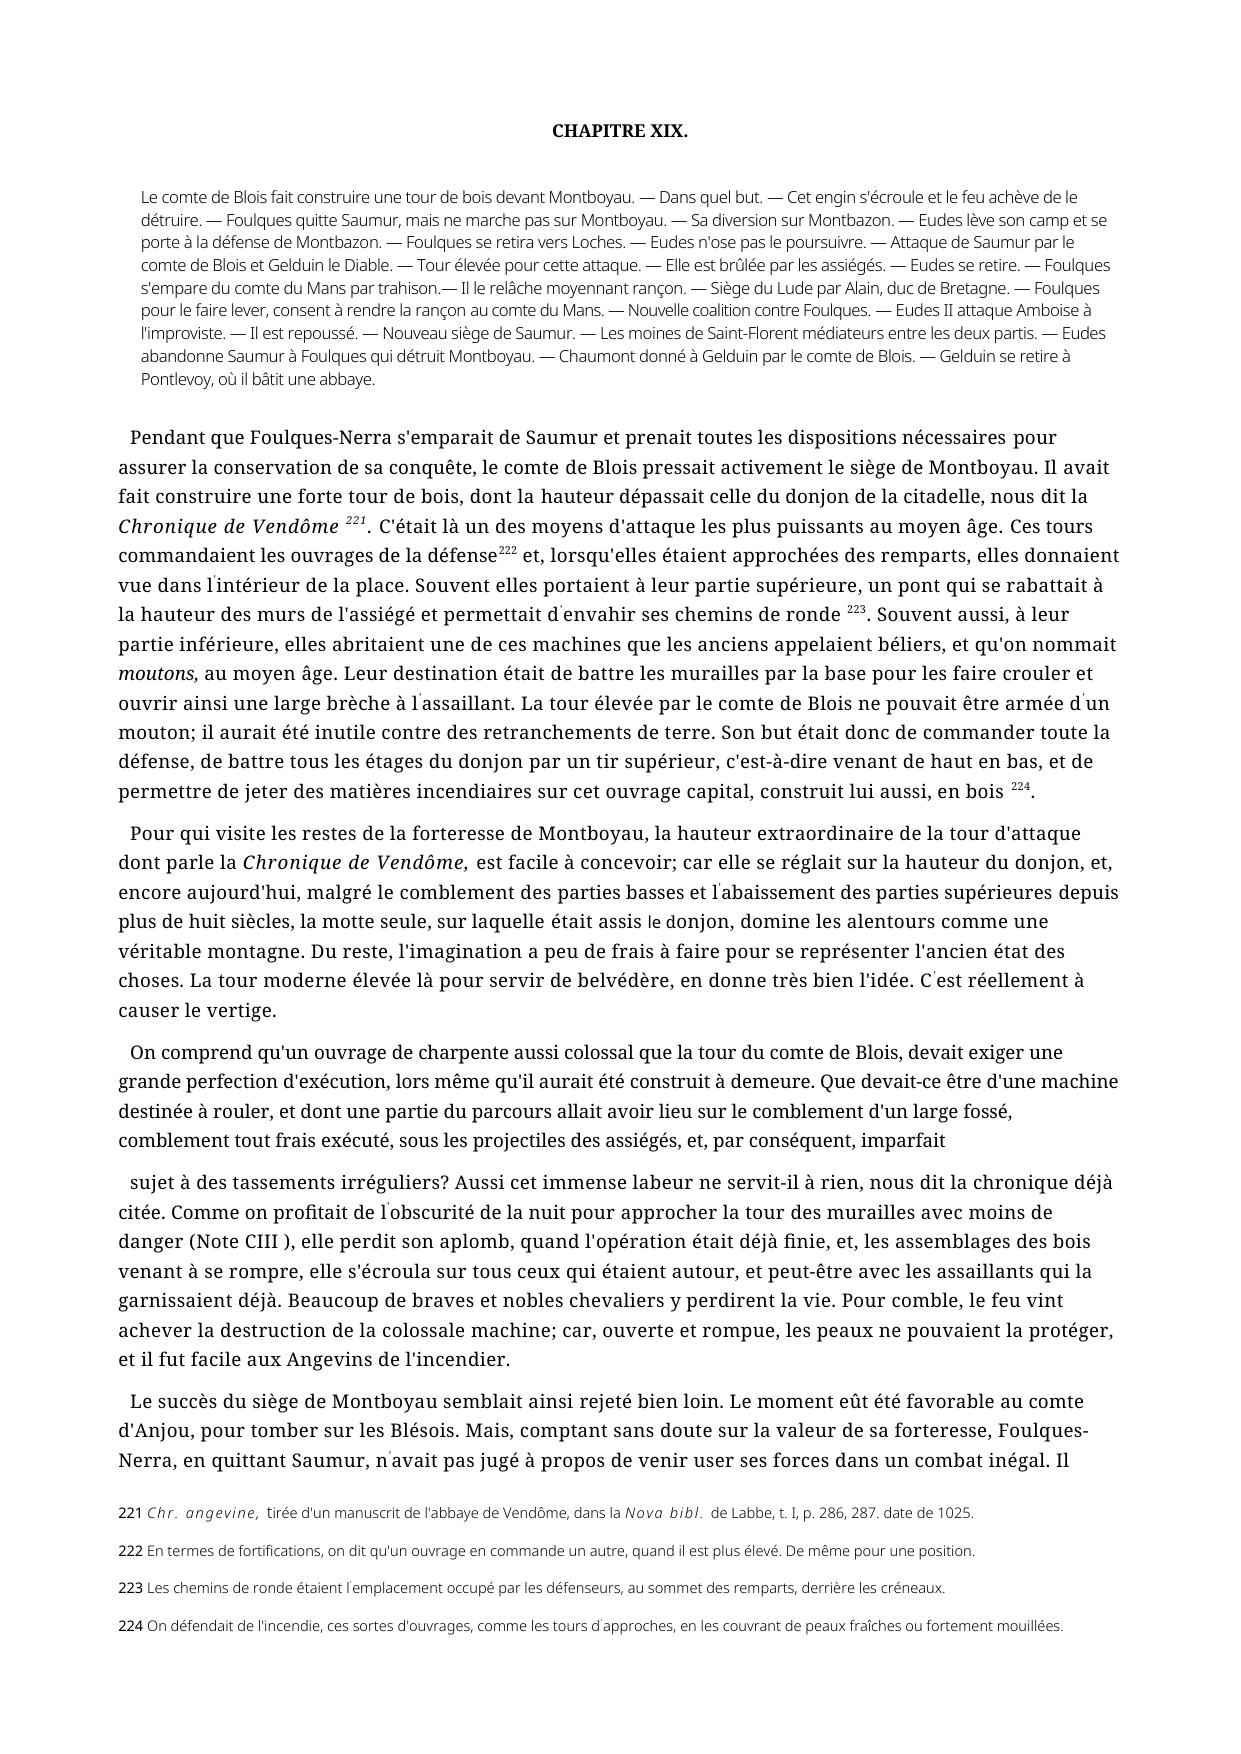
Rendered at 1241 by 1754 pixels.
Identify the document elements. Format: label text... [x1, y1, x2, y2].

text On comprend qu'un ouvrage de charpente aussi colossal que la tour du comte de Blois, devait exiger une grande perfection d'exécution, lors même qu'il aurait été construit à demeure. Que devait-ce être d'une machine destinée à rouler, et dont une partie du parcours allait avoir lieu sur le comblement d'un large fossé, comblement tout frais exécuté, sous les projectiles des assiégés, et, par conséquent, imparfait [118, 1035, 1122, 1153]
text Le succès du siège de Montboyau semblait ainsi rejeté bien loin. Le moment eût été favorable au comte d'Anjou, pour tomber sur les Blésois. Mais, comptant sans doute sur la valeur de sa forteresse, Foulques-Nerra, en quittant Saumur, n'avait pas jugé à propos de venir user ses forces dans un combat inégal. Il [118, 1384, 1122, 1473]
subtitle CHAPITRE XIX. [118, 118, 1122, 142]
text Chr. angevine, tirée d'un manuscrit de l'abbaye de Vendôme, dans la Nova bibl. de Labbe, t. I, p. 286, 287. date de 1025. [118, 1500, 1122, 1523]
text En termes de fortifications, on dit qu'un ouvrage en commande un autre, quand il est plus élevé. De même pour une position. [118, 1541, 1122, 1561]
text Pour qui visite les restes de la forteresse de Montboyau, la hauteur extraordinaire de la tour d'attaque dont parle la Chronique de Vendôme, est facile à concevoir; car elle se réglait sur la hauteur du donjon, et, encore aujourd'hui, malgré le comblement des parties basses et l'abaissement des parties supérieures depuis plus de huit siècles, la motte seule, sur laquelle était assis le donjon, domine les alentours comme une véritable montagne. Du reste, l'imagination a peu de frais à faire pour se représenter l'ancien état des choses. La tour moderne élevée là pour servir de belvédère, en donne très bien l'idée. C'est réellement à causer le vertige. [118, 816, 1122, 1023]
text Les chemins de ronde étaient l'emplacement occupé par les défenseurs, au sommet des remparts, derrière les créneaux. [118, 1578, 1122, 1598]
subtitle Le comte de Blois fait construire une tour de bois devant Montboyau. — Dans quel but. — Cet engin s'écroule et le feu achève de le détruire. — Foulques quitte Saumur, mais ne marche pas sur Montboyau. — Sa diversion sur Montbazon. — Eudes lève son camp et se porte à la défense de Montbazon. — Foulques se retira vers Loches. — Eudes n'ose pas le poursuivre. — Attaque de Saumur par le comte de Blois et Gelduin le Diable. — Tour élevée pour cette attaque. — Elle est brûlée par les assiégés. — Eudes se retire. — Foulques s'empare du comte du Mans par trahison.— Il le relâche moyennant rançon. — Siège du Lude par Alain, duc de Bretagne. — Foulques pour le faire lever, consent à rendre la rançon au comte du Mans. — Nouvelle coalition contre Foulques. — Eudes II attaque Amboise à l'improviste. — Il est repoussé. — Nouveau siège de Saumur. — Les moines de Saint-Florent médiateurs entre les deux partis. — Eudes abandonne Saumur à Foulques qui détruit Montboyau. — Chaumont donné à Gelduin par le comte de Blois. — Gelduin se retire à Pontlevoy, où il bâtit une abbaye. [141, 185, 1122, 390]
text sujet à des tassements irréguliers? Aussi cet immense labeur ne servit-il à rien, nous dit la chronique déjà citée. Comme on profitait de l'obscurité de la nuit pour approcher la tour des murailles avec moins de danger (Note CIII ), elle perdit son aplomb, quand l'opération était déjà finie, et, les assemblages des bois venant à se rompre, elle s'écroula sur tous ceux qui étaient autour, et peut-être avec les assaillants qui la garnissaient déjà. Beaucoup de braves et nobles chevaliers y perdirent la vie. Pour comble, le feu vint achever la destruction de la colossale machine; car, ouverte et rompue, les peaux ne pouvaient la protéger, et il fut facile aux Angevins de l'incendier. [118, 1166, 1122, 1372]
text On défendait de l'incendie, ces sortes d'ouvrages, comme les tours d'approches, en les couvrant de peaux fraîches ou fortement mouillées. [118, 1616, 1122, 1636]
text Pendant que Foulques-Nerra s'emparait de Saumur et prenait toutes les dispositions nécessaires pour assurer la conservation de sa conquête, le comte de Blois pressait activement le siège de Montboyau. Il avait fait construire une forte tour de bois, dont la hauteur dépassait celle du donjon de la citadelle, nous dit la Chronique de Vendôme . C'était là un des moyens d'attaque les plus puissants au moyen âge. Ces tours commandaient les ouvrages de la défense et, lorsqu'elles étaient approchées des remparts, elles donnaient vue dans l'intérieur de la place. Souvent elles portaient à leur partie supérieure, un pont qui se rabattait à la hauteur des murs de l'assiégé et permettait d'envahir ses chemins de ronde . Souvent aussi, à leur partie inférieure, elles abritaient une de ces machines que les anciens appelaient béliers, et qu'on nommait moutons, au moyen âge. Leur destination était de battre les murailles par la base pour les faire crouler et ouvrir ainsi une large brèche à l'assaillant. La tour élevée par le comte de Blois ne pouvait être armée d'un mouton; il aurait été inutile contre des retranchements de terre. Son but était donc de commander toute la défense, de battre tous les étages du donjon par un tir supérieur, c'est-à-dire venant de haut en bas, et de permettre de jeter des matières incendiaires sur cet ouvrage capital, construit lui aussi, en bois . [118, 421, 1122, 804]
